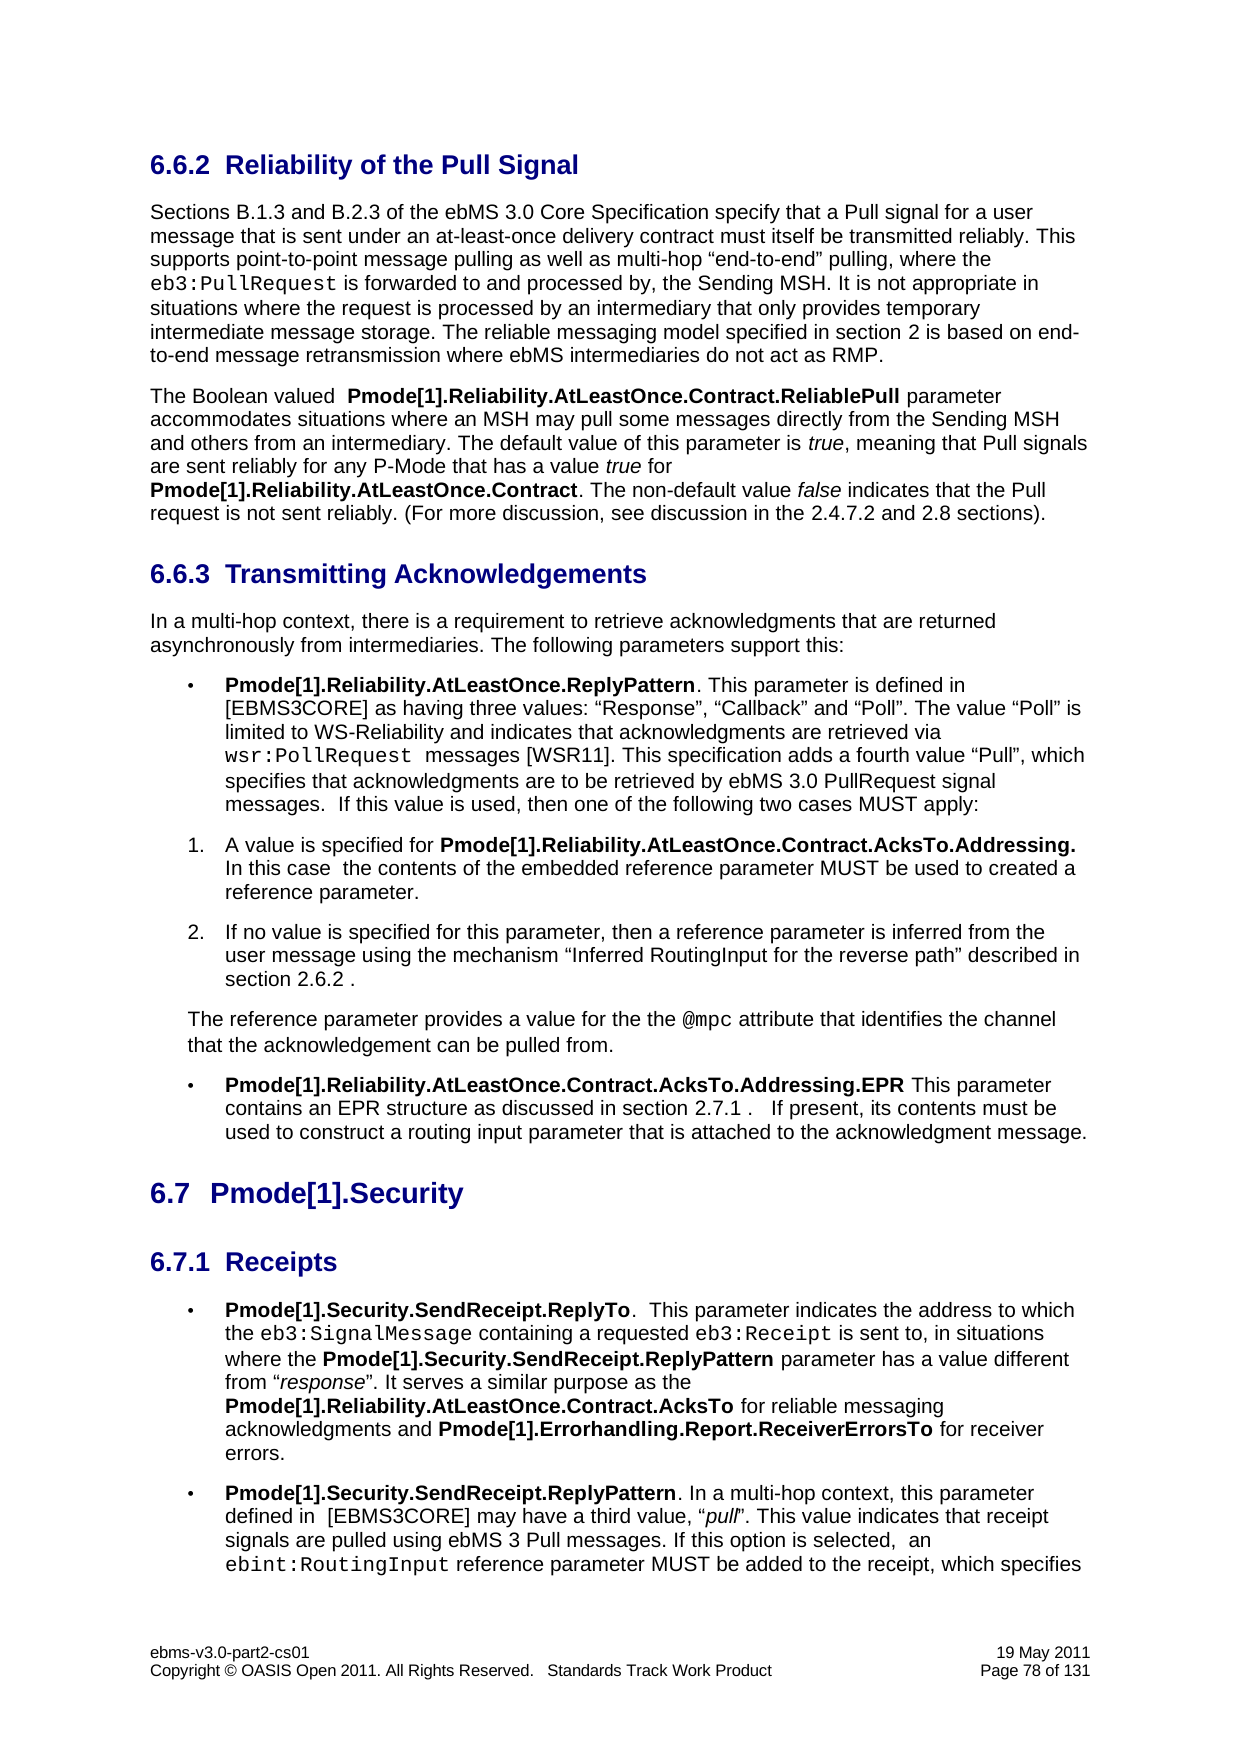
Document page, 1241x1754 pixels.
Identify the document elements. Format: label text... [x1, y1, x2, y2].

list A value is specified for Pmode[1].Reliability.AtLeastOnce.Contract.AcksTo.Addressing. In this case the contents of the embedded reference parameter MUST be used to created a reference parameter. [187, 833, 1090, 904]
subtitle Receipts [150, 1247, 1090, 1277]
list Pmode[1].Security.SendReceipt.ReplyTo. This parameter indicates the address to which the eb3:SignalMessage containing a requested eb3:Receipt is sent to, in situations where the Pmode[1].Security.SendReceipt.ReplyPattern parameter has a value different from “response”. It serves a similar purpose as the Pmode[1].Reliability.AtLeastOnce.Contract.AcksTo for reliable messaging acknowledgments and Pmode[1].Errorhandling.Report.ReceiverErrorsTo for receiver errors. [187, 1298, 1090, 1465]
subtitle Transmitting Acknowledgements [150, 559, 1090, 589]
text In a multi-hop context, there is a requirement to retrieve acknowledgments that are returned asynchronously from intermediaries. The following parameters support this: [150, 609, 1090, 657]
list Pmode[1].Reliability.AtLeastOnce.Contract.AcksTo.Addressing.EPR This parameter contains an EPR structure as discussed in section 2.7.1 . If present, its contents must be used to construct a routing input parameter that is attached to the acknowledgment message. [187, 1073, 1090, 1144]
subtitle Reliability of the Pull Signal [150, 150, 1090, 180]
list Pmode[1].Reliability.AtLeastOnce.ReplyPattern. This parameter is defined in [EBMS3CORE] as having three values: “Response”, “Callback” and “Poll”. The value “Poll” is limited to WS-Reliability and indicates that acknowledgments are retrieved via wsr:PollRequest messages [WSR11]. This specification adds a fourth value “Pull”, which specifies that acknowledgments are to be retrieved by ebMS 3.0 PullRequest signal messages. If this value is used, then one of the following two cases MUST apply: [187, 673, 1090, 816]
text Sections B.1.3 and B.2.3 of the ebMS 3.0 Core Specification specify that a Pull signal for a user message that is sent under an at-least-once delivery contract must itself be transmitted reliably. This supports point-to-point message pulling as well as multi-hop “end-to-end” pulling, where the eb3:PullRequest is forwarded to and processed by, the Sending MSH. It is not appropriate in situations where the request is processed by an intermediary that only provides temporary intermediate message storage. The reliable messaging model specified in section 2 is based on end-to-end message retransmission where ebMS intermediaries do not act as RMP. [150, 201, 1090, 367]
subtitle Pmode[1].Security [150, 1177, 1090, 1210]
list If no value is specified for this parameter, then a reference parameter is inferred from the user message using the mechanism “Inferred RoutingInput for the reverse path” described in section 2.6.2 . [187, 920, 1090, 991]
text The reference parameter provides a value for the the @mpc attribute that identifies the channel that the acknowledgement can be pulled from. [187, 1008, 1090, 1057]
list Pmode[1].Security.SendReceipt.ReplyPattern. In a multi-hop context, this parameter defined in [EBMS3CORE] may have a third value, “pull”. This value indicates that receipt signals are pulled using ebMS 3 Pull messages. If this option is selected, an ebint:RoutingInput reference parameter MUST be added to the receipt, which specifies [187, 1481, 1090, 1577]
text The Boolean valued Pmode[1].Reliability.AtLeastOnce.Contract.ReliablePull parameter accommodates situations where an MSH may pull some messages directly from the Sending MSH and others from an intermediary. The default value of this parameter is true, meaning that Pull signals are sent reliably for any P-Mode that has a value true for Pmode[1].Reliability.AtLeastOnce.Contract. The non-default value false indicates that the Pull request is not sent reliably. (For more discussion, see discussion in the 2.4.7.2 and 2.8 sections). [150, 384, 1090, 525]
